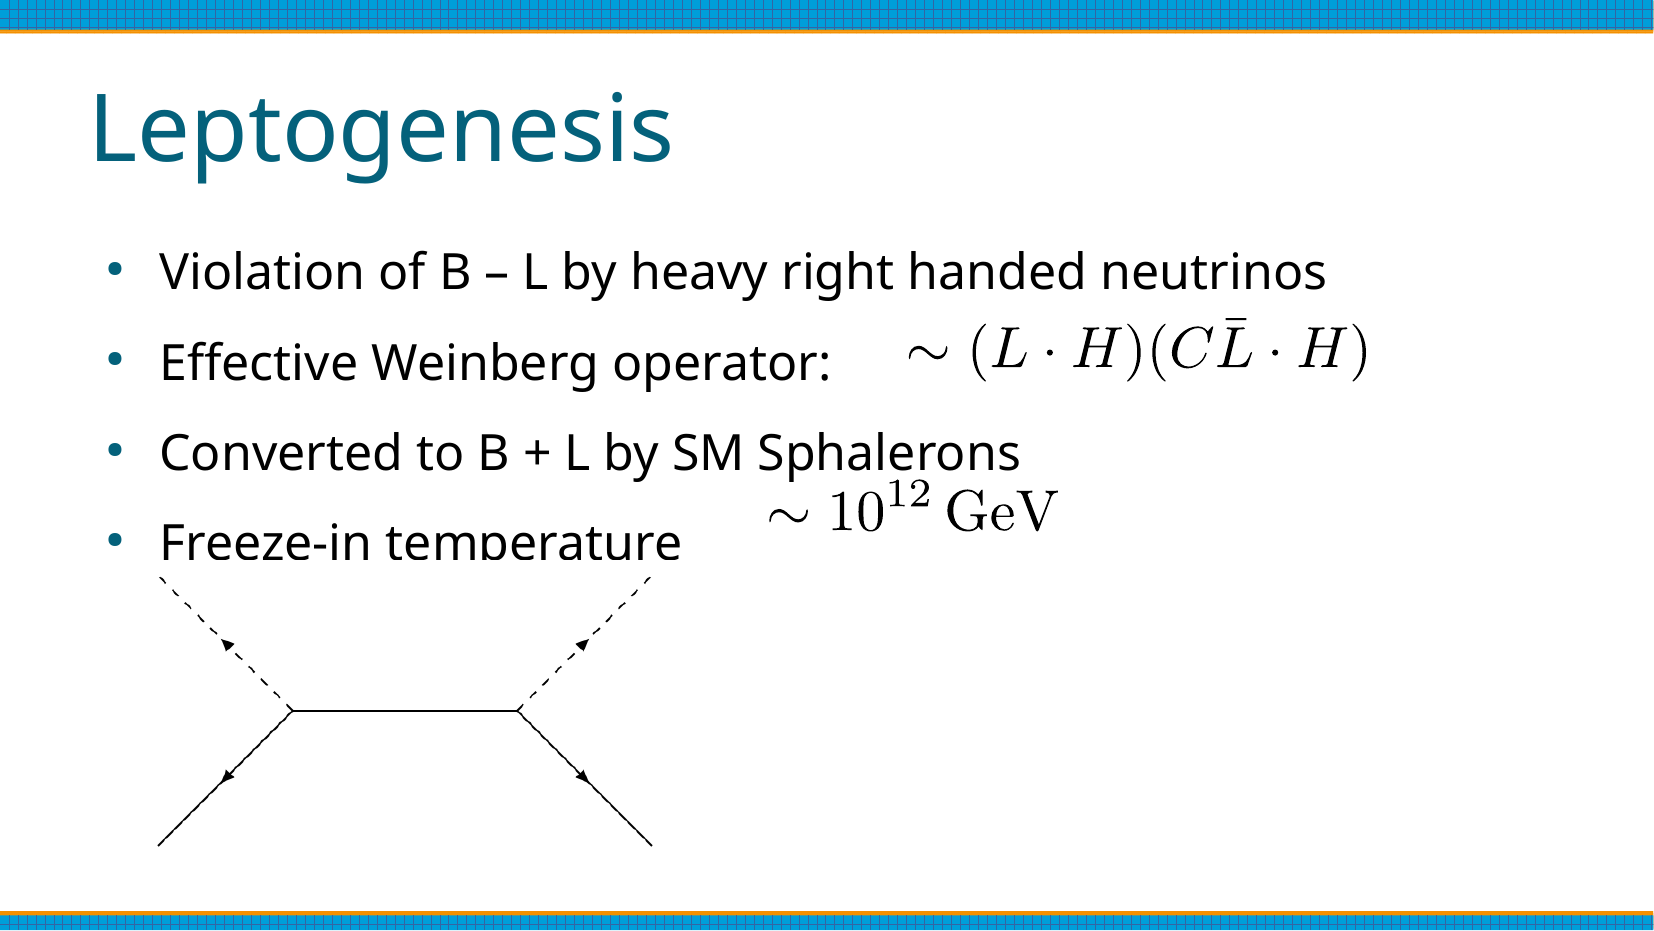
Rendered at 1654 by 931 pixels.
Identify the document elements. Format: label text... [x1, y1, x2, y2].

text_box [768, 479, 1058, 532]
text_box [908, 318, 1367, 382]
picture [121, 560, 680, 875]
title Leptogenesis [88, 44, 1565, 207]
list Violation of B – L by heavy right handed neutrinos Effective Weinberg operator: Converted to B + L by SM Sphalerons Freeze-in temperature [88, 236, 1565, 901]
